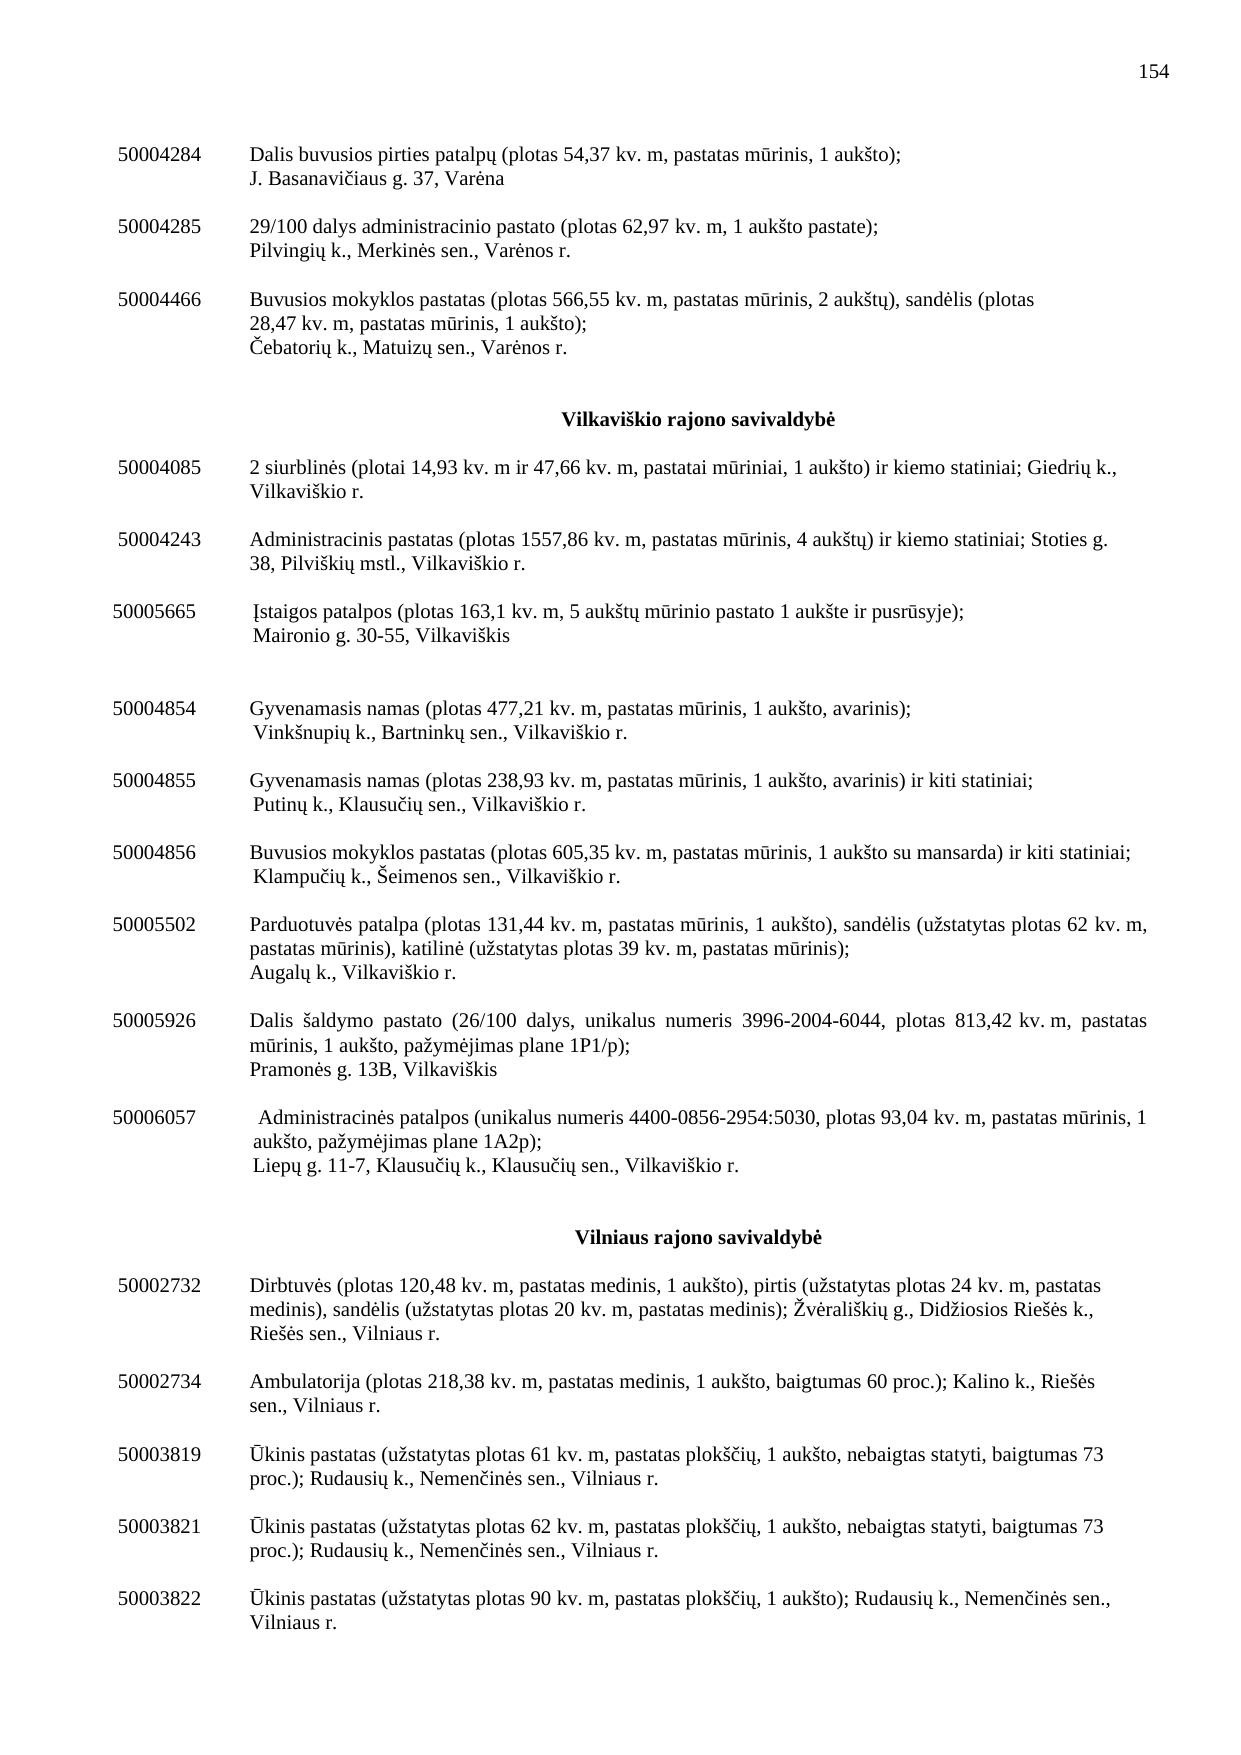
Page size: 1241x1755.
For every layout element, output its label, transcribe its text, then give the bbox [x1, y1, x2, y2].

table_cell [1175, 1369, 1192, 1417]
table_cell [1159, 1562, 1175, 1586]
table_cell Buvusios mokyklos pastatas (plotas 605,35 kv. m, pastatas mūrinis, 1 aukšto su mansarda) ir kiti statiniai; Klampučių k., Šeimenos sen., Vilkaviškio r. [238, 840, 1158, 912]
table_cell 50003822 [101, 1586, 238, 1634]
table_cell 50005926 [101, 1009, 238, 1105]
table_cell [1159, 599, 1175, 672]
table_cell [1159, 190, 1175, 214]
table_cell Dirbtuvės (plotas 120,48 kv. m, pastatas medinis, 1 aukšto), pirtis (užstatytas plotas 24 kv. m, pastatas medinis), sandėlis (užstatytas plotas 20 kv. m, pastatas medinis); Žvėrališkių g., Didžiosios Riešės k., Riešės sen., Vilniaus r. [238, 1273, 1142, 1345]
table_cell [101, 503, 1158, 527]
table_cell 2 siurblinės (plotai 14,93 kv. m ir 47,66 kv. m, pastatai mūriniai, 1 aukšto) ir kiemo statiniai; Giedrių k., Vilkaviškio r. [238, 455, 1142, 503]
table_cell [1159, 359, 1175, 383]
table_cell [1175, 1586, 1192, 1634]
table_cell [1159, 1586, 1175, 1634]
table_cell [1175, 672, 1192, 696]
table_cell [1142, 287, 1158, 359]
table_cell [1175, 1634, 1192, 1658]
table_cell [1175, 912, 1192, 1008]
table_cell [1142, 1273, 1158, 1345]
table_cell [1175, 527, 1192, 575]
table_cell Ūkinis pastatas (užstatytas plotas 61 kv. m, pastatas plokščių, 1 aukšto, nebaigtas statyti, baigtumas 73 proc.); Rudausių k., Nemenčinės sen., Vilniaus r. [238, 1442, 1142, 1490]
table_cell [101, 383, 238, 431]
table_cell [1175, 1105, 1192, 1201]
table_cell [1159, 1345, 1175, 1369]
table_cell [1159, 1249, 1175, 1273]
table_cell [101, 1562, 1158, 1586]
table_cell [1142, 1369, 1158, 1417]
table_cell 50005502 [101, 912, 238, 1008]
table_cell [101, 1418, 1158, 1442]
table_cell [1175, 1562, 1192, 1586]
table_cell [1142, 142, 1158, 190]
table_cell [101, 1201, 1158, 1225]
table_cell [1142, 527, 1158, 575]
table_cell Ūkinis pastatas (užstatytas plotas 90 kv. m, pastatas plokščių, 1 aukšto); Rudausių k., Nemenčinės sen., Vilniaus r. [238, 1586, 1142, 1634]
table_cell [1159, 575, 1175, 599]
table_cell [1142, 1586, 1158, 1634]
table_cell [1142, 455, 1158, 503]
table_cell [1175, 503, 1192, 527]
table_cell [1159, 1514, 1175, 1562]
table_cell [1159, 672, 1175, 696]
table_cell [1175, 768, 1192, 840]
table_cell 50002732 [101, 1273, 238, 1345]
table_cell [101, 118, 1158, 142]
table_cell Ambulatorija (plotas 218,38 kv. m, pastatas medinis, 1 aukšto, baigtumas 60 proc.); Kalino k., Riešės sen., Vilniaus r. [238, 1369, 1142, 1417]
table_cell [1159, 431, 1175, 455]
table_cell [1175, 455, 1192, 503]
table_cell [1175, 190, 1192, 214]
table_cell [1175, 599, 1192, 672]
table_cell Dalis buvusios pirties patalpų (plotas 54,37 kv. m, pastatas mūrinis, 1 aukšto); J. Basanavičiaus g. 37, Varėna [238, 142, 1142, 190]
table_cell [101, 575, 1158, 599]
table_cell [1159, 1009, 1175, 1105]
table_cell 50004856 [101, 840, 238, 912]
table_cell [1175, 1201, 1192, 1225]
table_cell [1159, 383, 1175, 431]
table_cell [101, 1490, 1158, 1514]
table_cell [101, 1634, 1158, 1658]
table_cell [1159, 1490, 1175, 1514]
table_cell 50004284 [101, 142, 238, 190]
table_cell 50003819 [101, 1442, 238, 1490]
table_cell 50004085 [101, 455, 238, 503]
table_cell [1175, 287, 1192, 359]
table_cell Administracinis pastatas (plotas 1557,86 kv. m, pastatas mūrinis, 4 aukštų) ir kiemo statiniai; Stoties g. 38, Pilviškių mstl., Vilkaviškio r. [238, 527, 1142, 575]
table_cell 50004855 [101, 768, 238, 840]
table_cell [1175, 575, 1192, 599]
table_cell 50005665 [101, 599, 238, 672]
table_cell Vilniaus rajono savivaldybė [238, 1225, 1158, 1249]
table_cell [101, 1249, 1158, 1273]
table_cell [1159, 1418, 1175, 1442]
table_cell 50006057 [101, 1105, 238, 1201]
table_cell [1159, 503, 1175, 527]
table_cell [101, 431, 1158, 455]
table_cell 29/100 dalys administracinio pastato (plotas 62,97 kv. m, 1 aukšto pastate); Pilvingių k., Merkinės sen., Varėnos r. [238, 214, 1142, 262]
table_cell [1175, 1345, 1192, 1369]
table_cell [101, 672, 1158, 696]
table_cell [101, 190, 1158, 214]
table_cell 50004285 [101, 214, 238, 262]
table_cell [1159, 142, 1175, 190]
table_cell Dalis šaldymo pastato (26/100 dalys, unikalus numeris 3996-2004-6044, plotas 813,42 kv. m, pastatas mūrinis, 1 aukšto, pažymėjimas plane 1P1/p); Pramonės g. 13B, Vilkaviškis [238, 1009, 1158, 1105]
table_cell [1159, 263, 1175, 287]
table_cell [1142, 1514, 1158, 1562]
table_cell [1159, 118, 1175, 142]
table_cell [1159, 840, 1175, 912]
table_cell 50002734 [101, 1369, 238, 1417]
table_cell [1175, 142, 1192, 190]
table_cell Administracinės patalpos (unikalus numeris 4400-0856-2954:5030, plotas 93,04 kv. m, pastatas mūrinis, 1 aukšto, pažymėjimas plane 1A2p); Liepų g. 11-7, Klausučių k., Klausučių sen., Vilkaviškio r. [238, 1105, 1158, 1201]
table_cell [1159, 1201, 1175, 1225]
table_cell [1159, 527, 1175, 575]
table_cell Įstaigos patalpos (plotas 163,1 kv. m, 5 aukštų mūrinio pastato 1 aukšte ir pusrūsyje); Maironio g. 30-55, Vilkaviškis [238, 599, 1158, 672]
table_cell [101, 263, 1158, 287]
table_cell [1159, 214, 1175, 262]
table_cell 50004854 [101, 696, 238, 768]
table_cell [1159, 912, 1175, 1008]
table_cell 50004466 [101, 287, 238, 359]
table_cell 50003821 [101, 1514, 238, 1562]
table_cell [101, 1345, 1158, 1369]
table_cell [1159, 1442, 1175, 1490]
table_cell [1159, 768, 1175, 840]
table_cell [1175, 696, 1192, 768]
table_cell [1175, 214, 1192, 262]
table_cell [1159, 1273, 1175, 1345]
table_cell 50004243 [101, 527, 238, 575]
table_cell Buvusios mokyklos pastatas (plotas 566,55 kv. m, pastatas mūrinis, 2 aukštų), sandėlis (plotas 28,47 kv. m, pastatas mūrinis, 1 aukšto); Čebatorių k., Matuizų sen., Varėnos r. [238, 287, 1142, 359]
table_cell [1159, 696, 1175, 768]
table_cell [1175, 263, 1192, 287]
table_cell Ūkinis pastatas (užstatytas plotas 62 kv. m, pastatas plokščių, 1 aukšto, nebaigtas statyti, baigtumas 73 proc.); Rudausių k., Nemenčinės sen., Vilniaus r. [238, 1514, 1142, 1562]
table_cell [1175, 431, 1192, 455]
table_cell [101, 359, 1158, 383]
table_cell [1175, 359, 1192, 383]
table_cell [1175, 1418, 1192, 1442]
table_cell [1142, 214, 1158, 262]
table_cell [1175, 1009, 1192, 1105]
table_cell [1175, 1273, 1192, 1345]
table_cell [1159, 287, 1175, 359]
table_cell [1159, 1105, 1175, 1201]
table_cell [1175, 1490, 1192, 1514]
table_cell Vilkaviškio rajono savivaldybė [238, 383, 1158, 431]
table_cell [1175, 1442, 1192, 1490]
table_cell [1159, 1634, 1175, 1658]
table_cell [1175, 840, 1192, 912]
table_cell [101, 1225, 238, 1249]
table_cell [1142, 1442, 1158, 1490]
table_cell [1175, 383, 1192, 431]
table_cell Gyvenamasis namas (plotas 238,93 kv. m, pastatas mūrinis, 1 aukšto, avarinis) ir kiti statiniai; Putinų k., Klausučių sen., Vilkaviškio r. [238, 768, 1158, 840]
table_cell [1159, 455, 1175, 503]
table_cell [1175, 1249, 1192, 1273]
table_cell Parduotuvės patalpa (plotas 131,44 kv. m, pastatas mūrinis, 1 aukšto), sandėlis (užstatytas plotas 62 kv. m, pastatas mūrinis), katilinė (užstatytas plotas 39 kv. m, pastatas mūrinis); Augalų k., Vilkaviškio r. [238, 912, 1158, 1008]
table_cell [1175, 1514, 1192, 1562]
table_cell [1175, 118, 1192, 142]
table_cell [1175, 1225, 1192, 1249]
table_cell [1159, 1225, 1175, 1249]
table_cell Gyvenamasis namas (plotas 477,21 kv. m, pastatas mūrinis, 1 aukšto, avarinis); Vinkšnupių k., Bartninkų sen., Vilkaviškio r. [238, 696, 1158, 768]
table_cell [1159, 1369, 1175, 1417]
